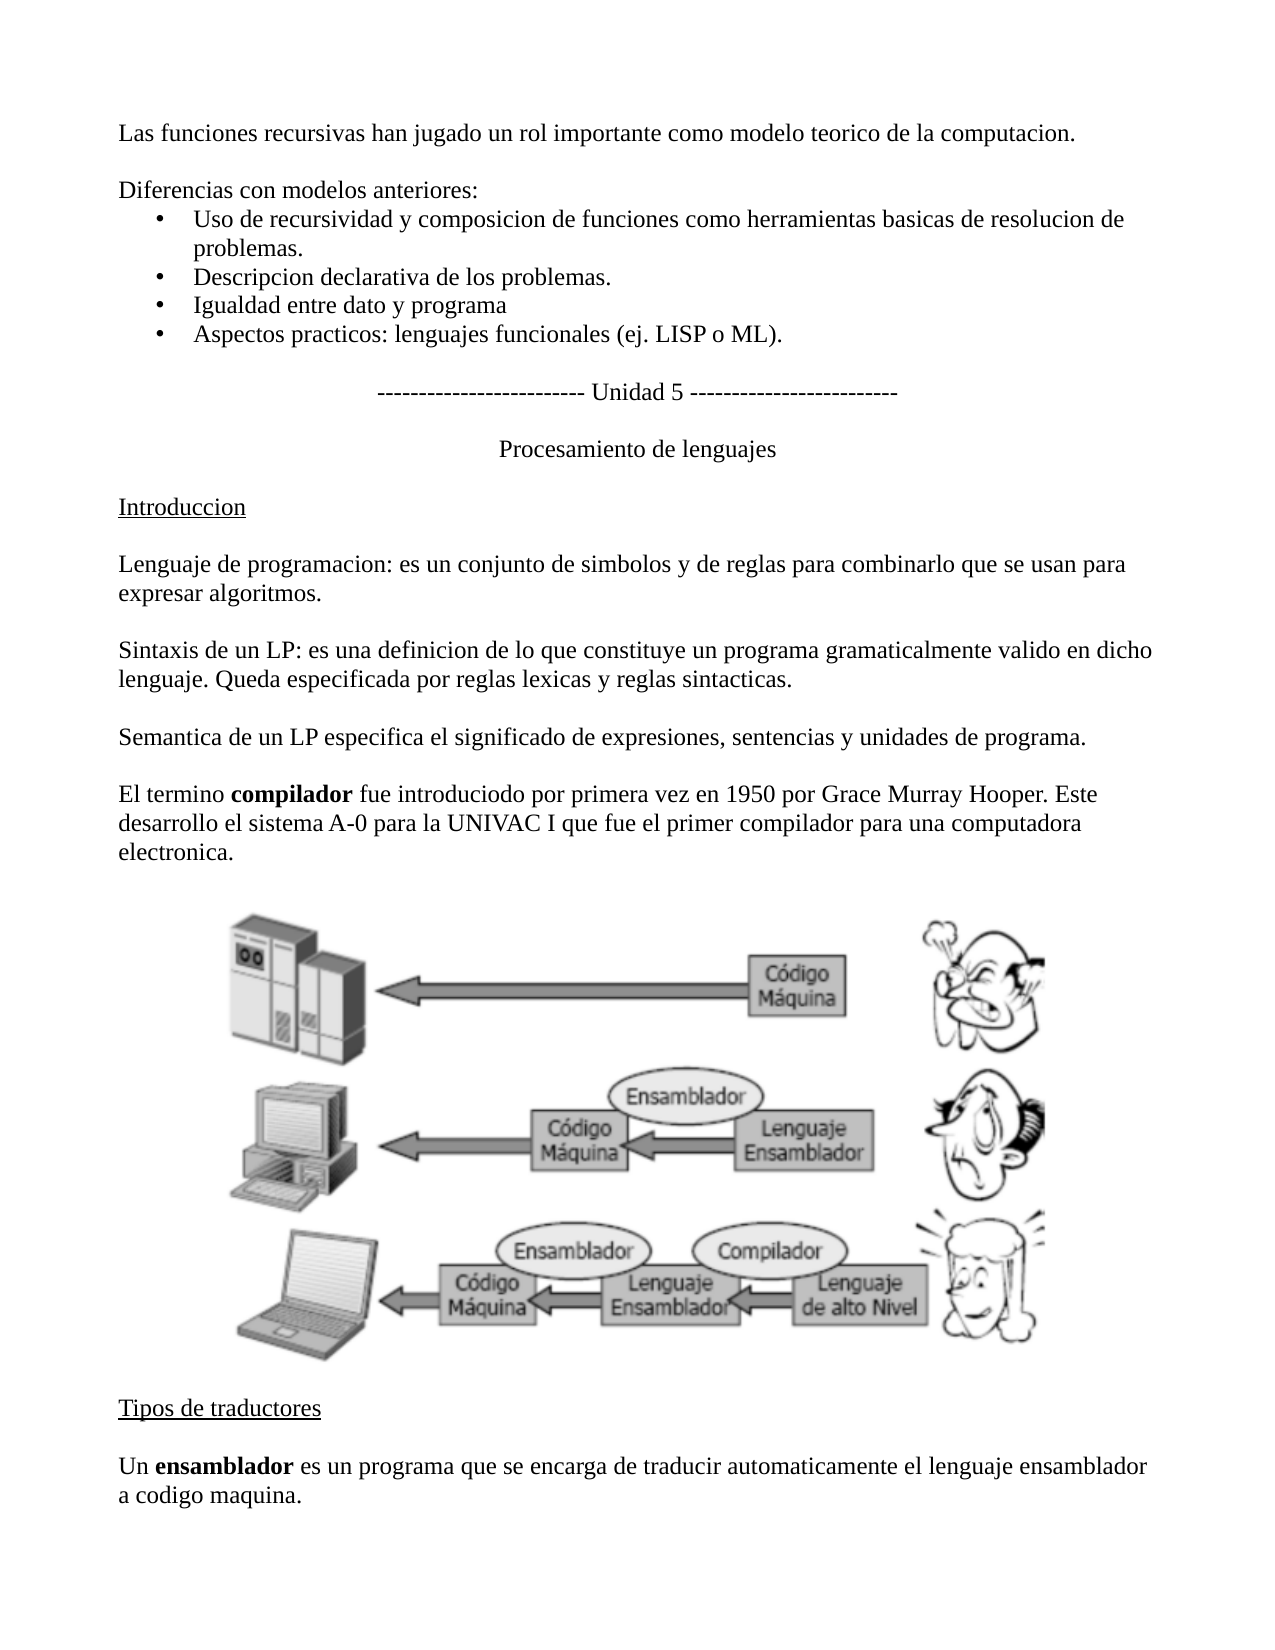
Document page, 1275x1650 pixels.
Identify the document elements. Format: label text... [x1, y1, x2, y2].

list Aspectos practicos: lenguajes funcionales (ej. LISP o ML). [156, 319, 1157, 348]
list Descripcion declarativa de los problemas. [156, 262, 1157, 291]
list Uso de recursividad y composicion de funciones como herramientas basicas de resolucion de problemas. [156, 204, 1157, 262]
text Procesamiento de lenguajes [118, 434, 1157, 463]
text ------------------------- Unidad 5 ------------------------- [118, 377, 1157, 406]
text El termino compilador fue introduciodo por primera vez en 1950 por Grace Murray Hooper. Este desarrollo el sistema A-0 para la UNIVAC I que fue el primer compilador para una computadora electronica. [118, 779, 1157, 866]
picture [222, 894, 1053, 1365]
text Sintaxis de un LP: es una definicion de lo que constituye un programa gramaticalmente valido en dicho lenguaje. Queda especificada por reglas lexicas y reglas sintacticas. [118, 636, 1157, 693]
list Igualdad entre dato y programa [156, 291, 1157, 319]
text Tipos de traductores [118, 1393, 1157, 1422]
text Introduccion [118, 492, 1157, 521]
text Las funciones recursivas han jugado un rol importante como modelo teorico de la computacion. [118, 118, 1157, 147]
text Semantica de un LP especifica el significado de expresiones, sentencias y unidades de programa. [118, 722, 1157, 751]
text Diferencias con modelos anteriores: [118, 176, 1157, 204]
text Un ensamblador es un programa que se encarga de traducir automaticamente el lenguaje ensamblador a codigo maquina. [118, 1451, 1157, 1508]
text Lenguaje de programacion: es un conjunto de simbolos y de reglas para combinarlo que se usan para expresar algoritmos. [118, 549, 1157, 607]
